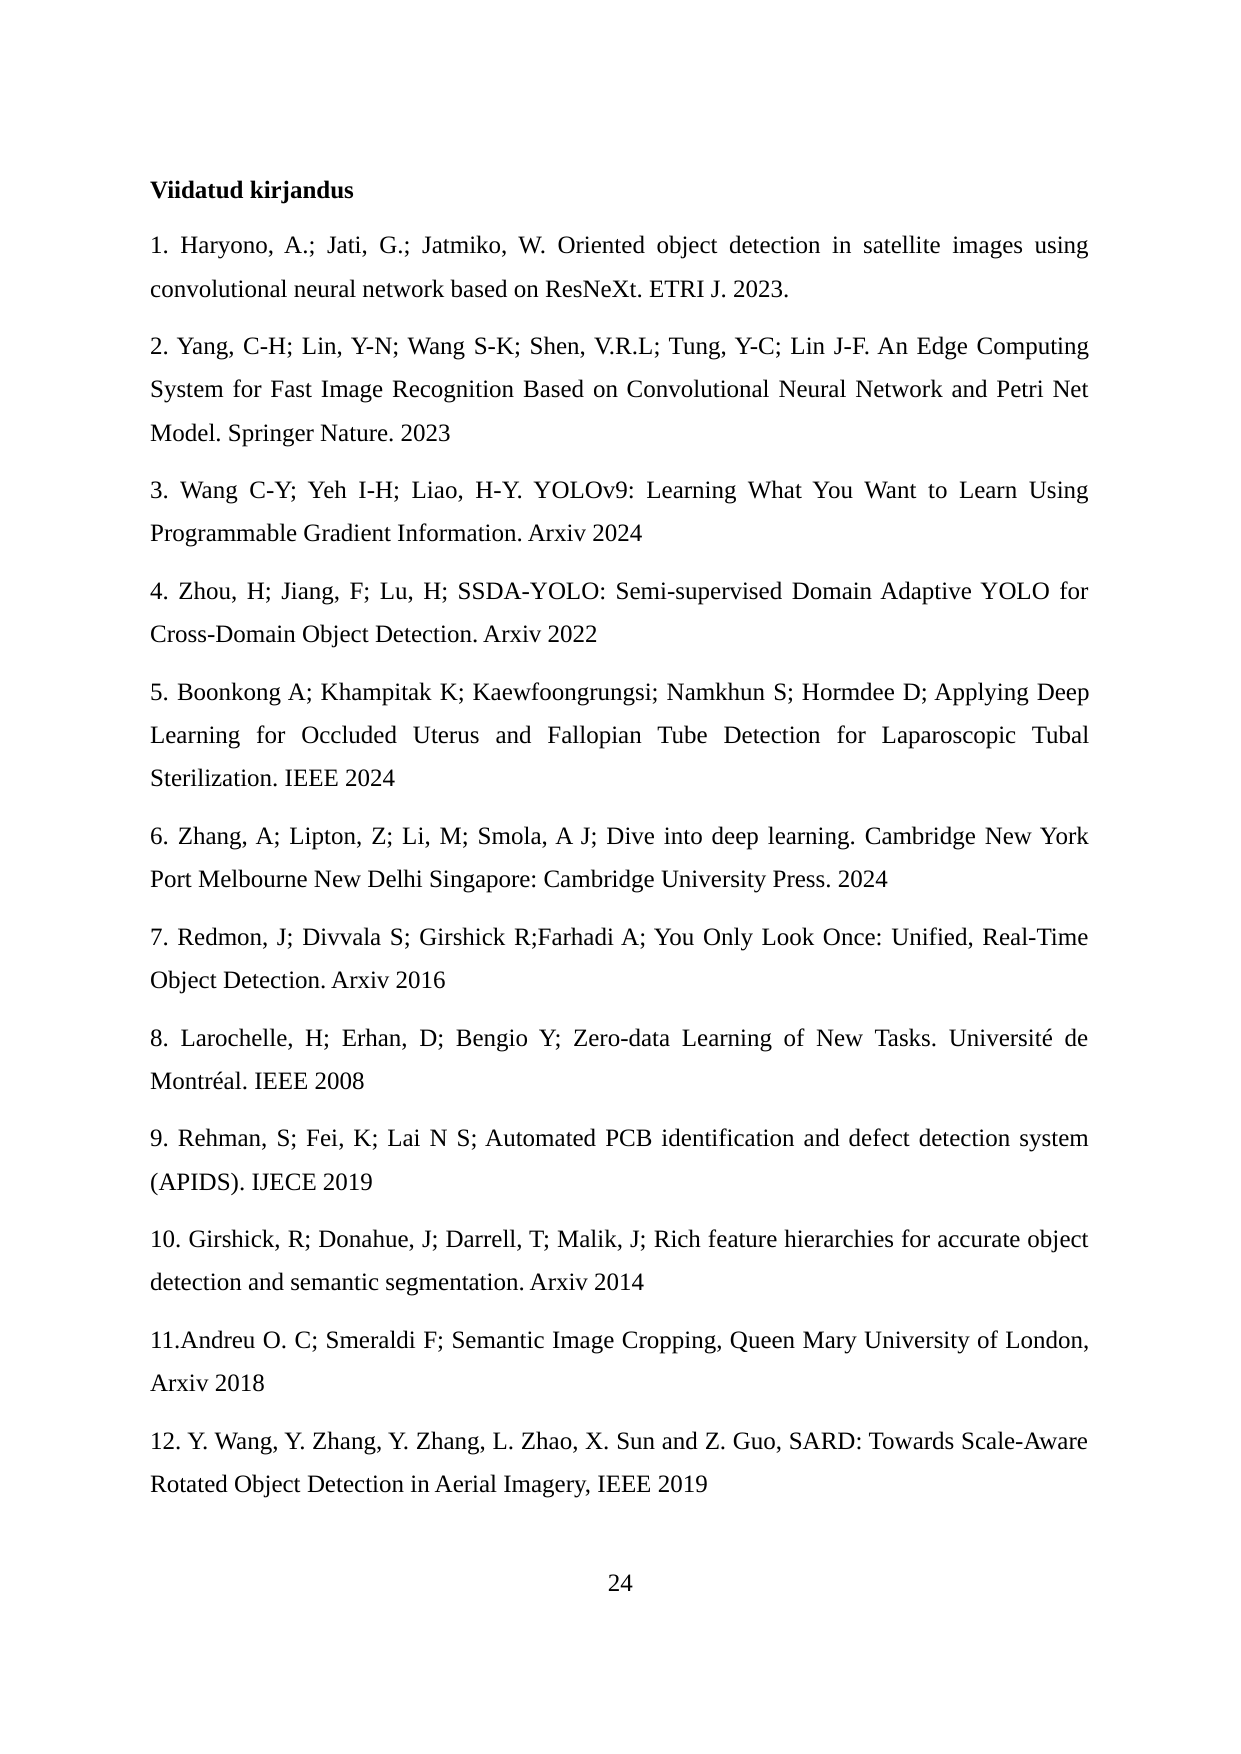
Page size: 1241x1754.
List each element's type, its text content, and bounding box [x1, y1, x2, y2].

text 4. Zhou, H; Jiang, F; Lu, H; SSDA-YOLO: Semi-supervised Domain Adaptive YOLO for Cross-Domain Object Detection. Arxiv 2022 [150, 576, 1090, 648]
text 3. Wang C-Y; Yeh I-H; Liao, H-Y. YOLOv9: Learning What You Want to Learn Using Programmable Gradient Information. Arxiv 2024 [150, 475, 1090, 547]
text 9. Rehman, S; Fei, K; Lai N S; Automated PCB identification and defect detection system (APIDS). IJECE 2019 [150, 1123, 1090, 1195]
text 10. Girshick, R; Donahue, J; Darrell, T; Malik, J; Rich feature hierarchies for accurate object detection and semantic segmentation. Arxiv 2014 [150, 1224, 1090, 1296]
text 7. Redmon, J; Divvala S; Girshick R;Farhadi A; You Only Look Once: Unified, Real-Time Object Detection. Arxiv 2016 [150, 922, 1090, 994]
text 5. Boonkong A; Khampitak K; Kaewfoongrungsi; Namkhun S; Hormdee D; Applying Deep Learning for Occluded Uterus and Fallopian Tube Detection for Laparoscopic Tubal Sterilization. IEEE 2024 [150, 677, 1090, 792]
text 8. Larochelle, H; Erhan, D; Bengio Y; Zero-data Learning of New Tasks. Université de Montréal. IEEE 2008 [150, 1023, 1090, 1094]
text 11.Andreu O. C; Smeraldi F; Semantic Image Cropping, Queen Mary University of London, Arxiv 2018 [150, 1325, 1090, 1397]
text 2. Yang, C-H; Lin, Y-N; Wang S-K; Shen, V.R.L; Tung, Y-C; Lin J-F. An Edge Computing System for Fast Image Recognition Based on Convolutional Neural Network and Petri Net Model. Springer Nature. 2023 [150, 331, 1090, 446]
text 12. Y. Wang, Y. Zhang, Y. Zhang, L. Zhao, X. Sun and Z. Guo, SARD: Towards Scale-Aware Rotated Object Detection in Aerial Imagery, IEEE 2019 [150, 1426, 1090, 1498]
subtitle Viidatud kirjandus [150, 175, 1090, 204]
text 1. Haryono, A.; Jati, G.; Jatmiko, W. Oriented object detection in satellite images using convolutional neural network based on ResNeXt. ETRI J. 2023. [150, 231, 1090, 302]
text 6. Zhang, A; Lipton, Z; Li, M; Smola, A J; Dive into deep learning. Cambridge New York Port Melbourne New Delhi Singapore: Cambridge University Press. 2024 [150, 821, 1090, 893]
